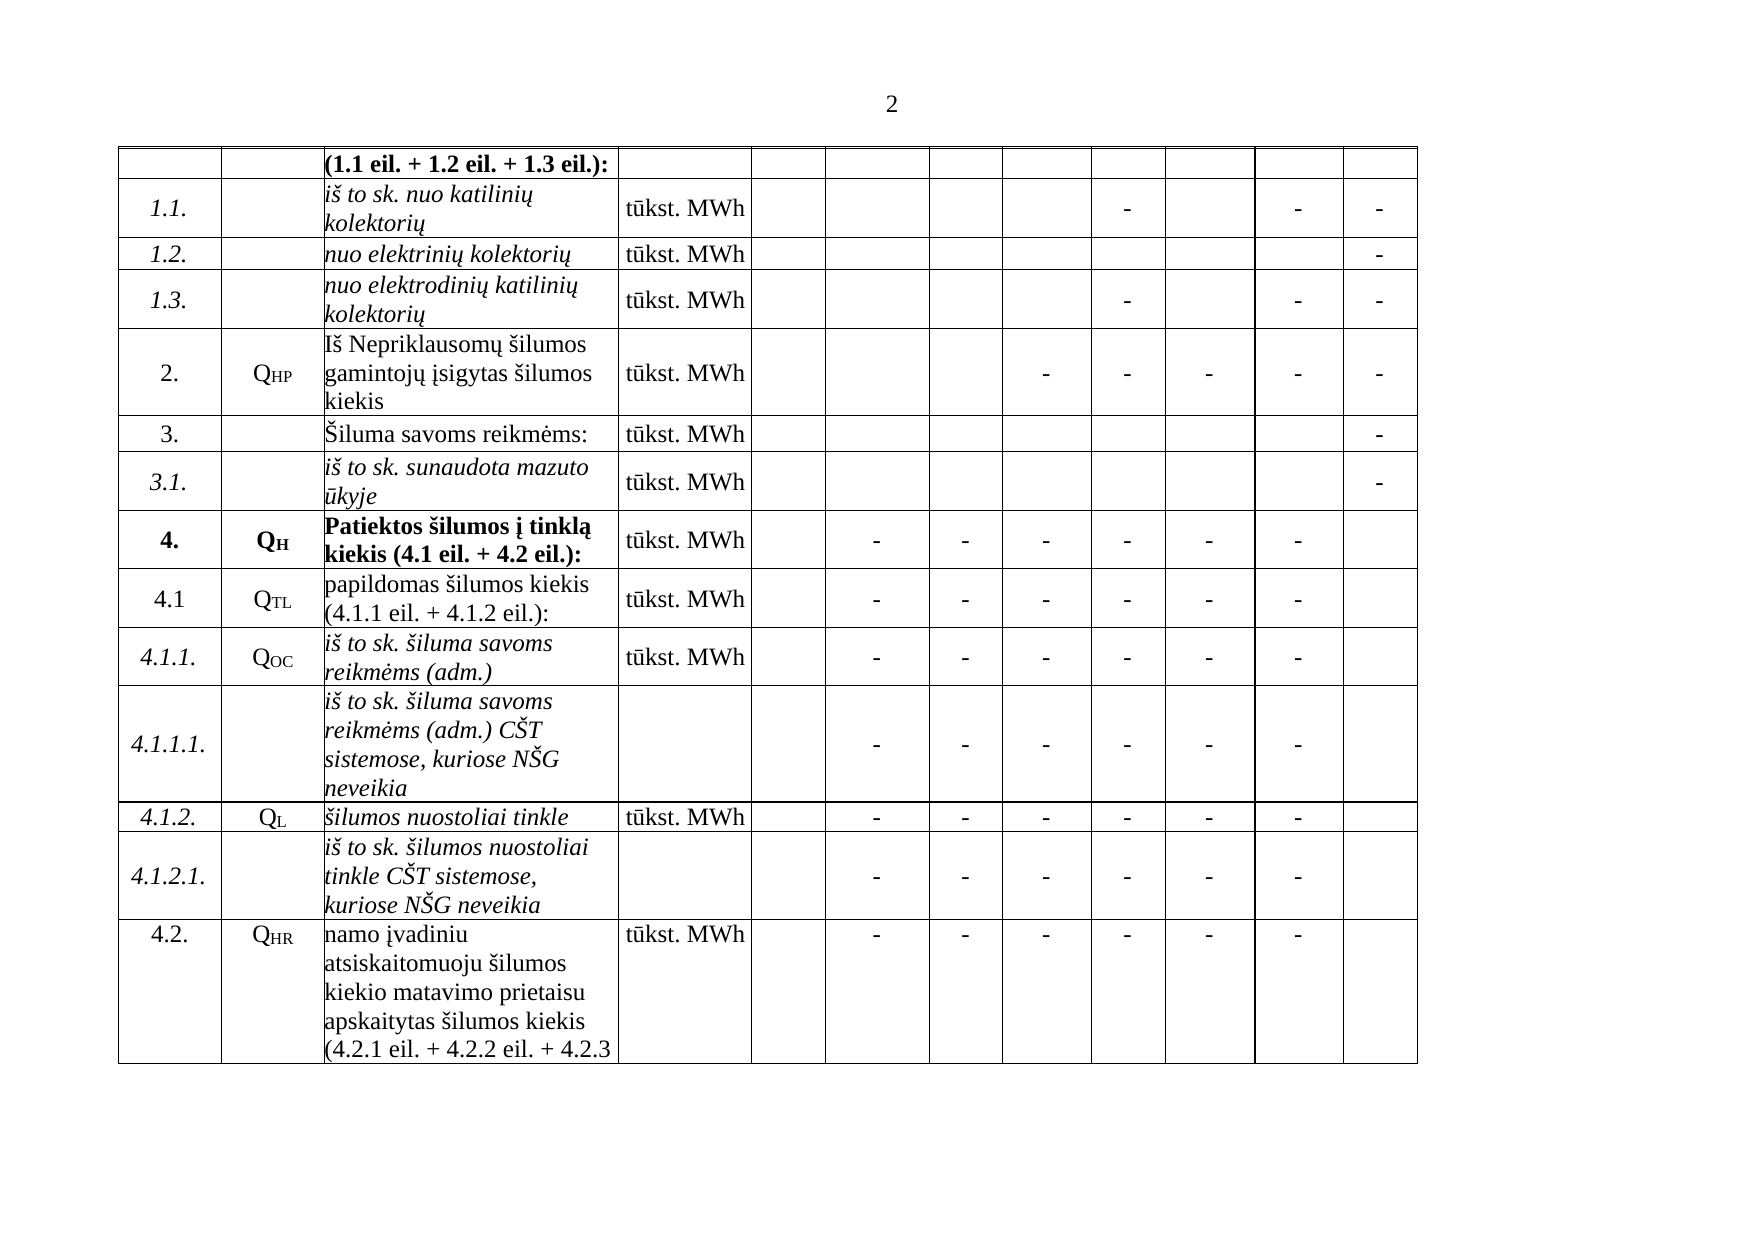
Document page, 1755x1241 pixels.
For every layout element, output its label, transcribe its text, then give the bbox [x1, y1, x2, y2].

table_cell [619, 686, 751, 801]
table_cell - [930, 511, 1002, 568]
table_cell tūkst. MWh [619, 329, 751, 415]
table_cell [1166, 179, 1254, 237]
table_cell tūkst. MWh [619, 628, 751, 685]
table_cell [1166, 452, 1254, 510]
table_cell [1166, 149, 1254, 178]
table_cell [752, 238, 825, 269]
table_cell - [1092, 920, 1165, 1063]
table_cell [752, 803, 825, 831]
table_cell - [1344, 416, 1417, 451]
table_cell - [1092, 686, 1165, 801]
table_cell [752, 270, 825, 328]
table_cell [619, 832, 751, 918]
table_cell - [930, 920, 1002, 1063]
table_cell 4. [119, 511, 221, 568]
table_cell - [1256, 920, 1343, 1063]
table_cell 4.1.1.1. [119, 686, 221, 801]
table_cell [1256, 416, 1343, 451]
table_cell [1092, 452, 1165, 510]
table_cell - [1092, 569, 1165, 627]
table_cell nuo elektrodinių katilinių kolektorių [325, 270, 618, 328]
table_cell - [1256, 329, 1343, 415]
table_cell [1003, 238, 1091, 269]
table_cell [752, 416, 825, 451]
table_cell [222, 179, 324, 237]
table_cell [222, 452, 324, 510]
table_cell - [1256, 270, 1343, 328]
table_cell - [826, 511, 929, 568]
table_cell QHR [222, 920, 324, 1063]
table_cell papildomas šilumos kiekis (4.1.1 eil. + 4.1.2 eil.): [325, 569, 618, 627]
table_cell tūkst. MWh [619, 270, 751, 328]
table_cell Šiluma savoms reikmėms: [325, 416, 618, 451]
table_cell - [1092, 270, 1165, 328]
table_cell tūkst. MWh [619, 179, 751, 237]
table_cell 1.1. [119, 179, 221, 237]
table_cell - [1003, 329, 1091, 415]
table_cell - [1344, 270, 1417, 328]
table_cell - [930, 803, 1002, 831]
table_cell - [1166, 569, 1254, 627]
table_cell - [1166, 511, 1254, 568]
table_cell [1003, 179, 1091, 237]
table_cell [826, 149, 929, 178]
table_cell [1166, 416, 1254, 451]
table_cell [119, 149, 221, 178]
table_cell [1344, 832, 1417, 918]
table_cell - [1092, 832, 1165, 918]
table_cell [222, 416, 324, 451]
table_cell [752, 832, 825, 918]
table_cell - [826, 569, 929, 627]
table_cell 3.1. [119, 452, 221, 510]
table_cell [752, 511, 825, 568]
table_cell 1.3. [119, 270, 221, 328]
table_cell [1166, 238, 1254, 269]
table_cell - [826, 832, 929, 918]
table_cell tūkst. MWh [619, 416, 751, 451]
table_cell - [1003, 832, 1091, 918]
table_cell šilumos nuostoliai tinkle [325, 803, 618, 831]
table_cell Iš Nepriklausomų šilumos gamintojų įsigytas šilumos kiekis [325, 329, 618, 415]
table_cell 4.1.1. [119, 628, 221, 685]
table_cell tūkst. MWh [619, 569, 751, 627]
table_cell Patiektos šilumos į tinklą kiekis (4.1 eil. + 4.2 eil.): [325, 511, 618, 568]
table_cell - [1092, 628, 1165, 685]
table_cell [222, 238, 324, 269]
table_cell - [1344, 179, 1417, 237]
table_cell [930, 238, 1002, 269]
table_cell - [826, 686, 929, 801]
table_cell QOC [222, 628, 324, 685]
table_cell [826, 452, 929, 510]
table_cell [619, 149, 751, 178]
table_cell - [826, 920, 929, 1063]
table_cell iš to sk. sunaudota mazuto ūkyje [325, 452, 618, 510]
table_cell [752, 628, 825, 685]
table_cell - [1256, 511, 1343, 568]
table_cell [930, 149, 1002, 178]
table_cell [1003, 270, 1091, 328]
table_cell (1.1 eil. + 1.2 eil. + 1.3 eil.): [325, 149, 618, 178]
table_cell - [1256, 569, 1343, 627]
table_cell QH [222, 511, 324, 568]
table_cell - [826, 628, 929, 685]
table_cell - [930, 832, 1002, 918]
table_cell [222, 832, 324, 918]
table_cell 4.1.2.1. [119, 832, 221, 918]
table_cell - [1344, 238, 1417, 269]
table_cell - [1166, 920, 1254, 1063]
table_cell [752, 179, 825, 237]
table_cell [1344, 569, 1417, 627]
table_cell - [1092, 803, 1165, 831]
table_cell [826, 238, 929, 269]
table_cell 4.2. [119, 920, 221, 1063]
table_cell 3. [119, 416, 221, 451]
table_cell - [1003, 803, 1091, 831]
table_cell - [1256, 803, 1343, 831]
table_cell QTL [222, 569, 324, 627]
table_cell [826, 329, 929, 415]
table_cell [930, 270, 1002, 328]
table_cell [1344, 803, 1417, 831]
table_cell [752, 920, 825, 1063]
table_cell - [1092, 329, 1165, 415]
table_cell [1003, 452, 1091, 510]
table_cell iš to sk. šilumos nuostoliai tinkle CŠT sistemose, kuriose NŠG neveikia [325, 832, 618, 918]
table_cell - [1166, 803, 1254, 831]
table_cell [930, 179, 1002, 237]
table_cell - [1344, 149, 1417, 178]
table_cell [752, 149, 825, 178]
table_cell - [1344, 329, 1417, 415]
table_cell [1344, 686, 1417, 801]
table_cell [1256, 452, 1343, 510]
table_cell - [1092, 179, 1165, 237]
table_cell iš to sk. nuo katilinių kolektorių [325, 179, 618, 237]
table_cell - [1003, 511, 1091, 568]
table_cell - [1166, 686, 1254, 801]
table_cell tūkst. MWh [619, 803, 751, 831]
table_cell - [1256, 832, 1343, 918]
table_cell nuo elektrinių kolektorių [325, 238, 618, 269]
table_cell - [930, 569, 1002, 627]
table_cell [826, 179, 929, 237]
table_cell [826, 416, 929, 451]
table_cell - [1003, 686, 1091, 801]
table_cell - [1166, 628, 1254, 685]
table_cell - [1003, 628, 1091, 685]
table_cell tūkst. MWh [619, 452, 751, 510]
table_cell [1092, 149, 1165, 178]
table_cell 4.1 [119, 569, 221, 627]
table_cell [1256, 238, 1343, 269]
table_cell [752, 452, 825, 510]
table_cell [1003, 149, 1091, 178]
table_cell [1003, 416, 1091, 451]
table_cell [1344, 920, 1417, 1063]
table_cell - [1092, 511, 1165, 568]
table_cell [930, 329, 1002, 415]
table_cell - [930, 628, 1002, 685]
table_cell [930, 452, 1002, 510]
table_cell [222, 686, 324, 801]
table_cell iš to sk. šiluma savoms reikmėms (adm.) CŠT sistemose, kuriose NŠG neveikia [325, 686, 618, 801]
table_cell - [1003, 920, 1091, 1063]
table_cell - [1166, 329, 1254, 415]
table_cell iš to sk. šiluma savoms reikmėms (adm.) [325, 628, 618, 685]
table_cell [752, 686, 825, 801]
table_cell [1092, 238, 1165, 269]
table_cell tūkst. MWh [619, 511, 751, 568]
table_cell tūkst. MWh [619, 920, 751, 1063]
table_cell [222, 149, 324, 178]
table_cell tūkst. MWh [619, 238, 751, 269]
table_cell - [826, 803, 929, 831]
table_cell - [1256, 628, 1343, 685]
table_cell [752, 569, 825, 627]
table_cell QHP [222, 329, 324, 415]
table_cell namo įvadiniu atsiskaitomuoju šilumos kiekio matavimo prietaisu apskaitytas šilumos kiekis (4.2.1 eil. + 4.2.2 eil. + 4.2.3 [325, 920, 618, 1063]
table_cell [752, 329, 825, 415]
table_cell - [1344, 452, 1417, 510]
table_cell - [1256, 686, 1343, 801]
table_cell [1092, 416, 1165, 451]
table_cell [930, 416, 1002, 451]
table_cell 4.1.2. [119, 803, 221, 831]
table_cell [1344, 628, 1417, 685]
table_cell [222, 270, 324, 328]
table_cell - [1166, 832, 1254, 918]
table_cell [1256, 149, 1343, 178]
table_cell - [1003, 569, 1091, 627]
table_cell [1166, 270, 1254, 328]
table_cell QL [222, 803, 324, 831]
table_cell 2. [119, 329, 221, 415]
table_cell [826, 270, 929, 328]
table_cell [1344, 511, 1417, 568]
table_cell - [930, 686, 1002, 801]
table_cell 1.2. [119, 238, 221, 269]
table_cell - [1256, 179, 1343, 237]
